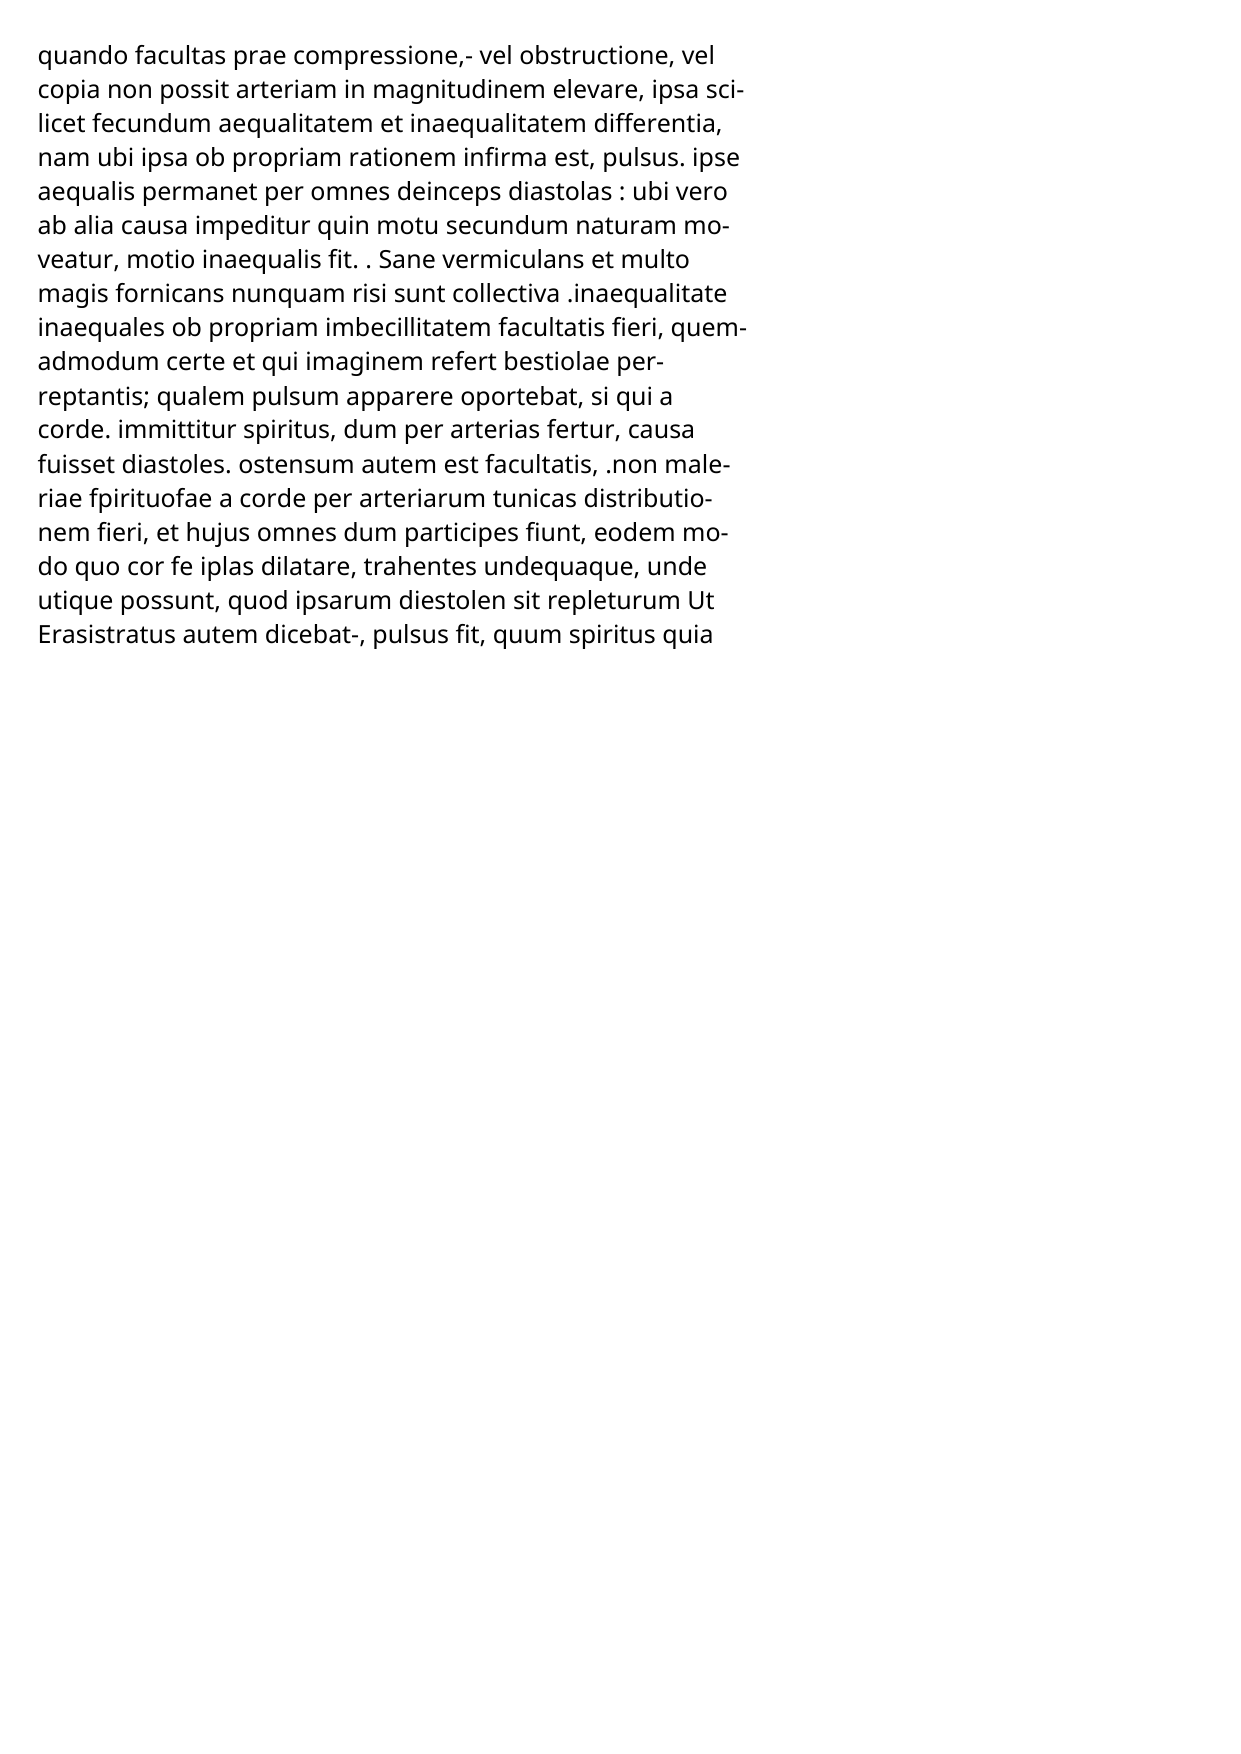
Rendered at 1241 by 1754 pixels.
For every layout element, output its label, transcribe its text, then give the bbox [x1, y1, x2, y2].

text quando facultas prae compressione,- vel obstructione, vel copia non possit arteriam in magnitudinem elevare, ipsa sci- licet fecundum aequalitatem et inaequalitatem differentia, nam ubi ipsa ob propriam rationem infirma est, pulsus. ipse aequalis permanet per omnes deinceps diastolas : ubi vero ab alia causa impeditur quin motu secundum naturam mo- veatur, motio inaequalis fit. . Sane vermiculans et multo magis fornicans nunquam risi sunt collectiva .inaequalitate inaequales ob propriam imbecillitatem facultatis fieri, quem- admodum certe et qui imaginem refert bestiolae per- reptantis; qualem pulsum apparere oportebat, si qui a corde. immittitur spiritus, dum per arterias fertur, causa fuisset diastoles. ostensum autem est facultatis, .non male- riae fpirituofae a corde per arteriarum tunicas distributio- nem fieri, et hujus omnes dum participes fiunt, eodem mo- do quo cor fe iplas dilatare, trahentes undequaque, unde utique possunt, quod ipsarum diestolen sit repleturum Ut Erasistratus autem dicebat-, pulsus fit, quum spiritus quia [37, 37, 1203, 651]
